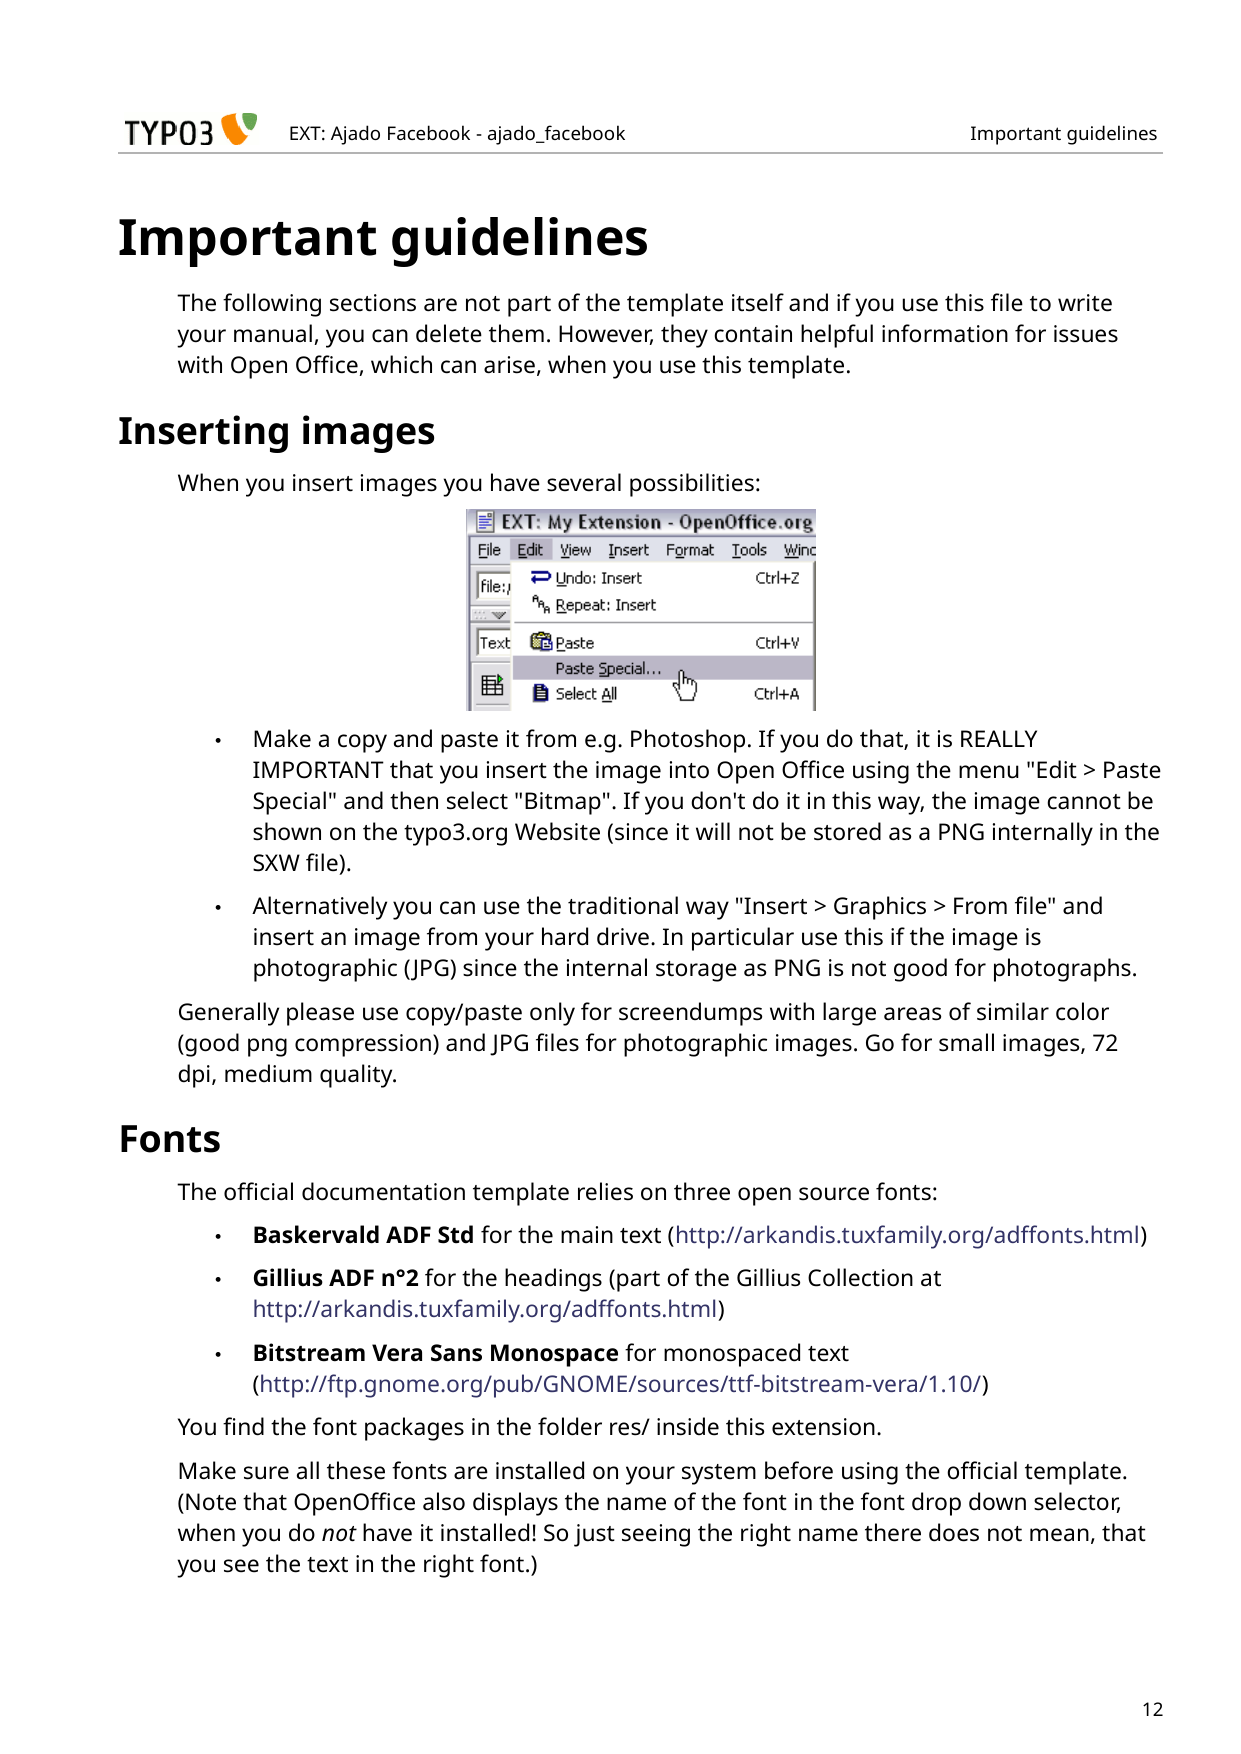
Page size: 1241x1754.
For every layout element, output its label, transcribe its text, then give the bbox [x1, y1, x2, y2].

subtitle Important guidelines [118, 202, 1163, 269]
subtitle Fonts [118, 1113, 1163, 1164]
picture [124, 112, 260, 145]
text The official documentation template relies on three open source fonts: [177, 1175, 1163, 1206]
text The following sections are not part of the template itself and if you use this file to write your manual, you can delete them. However, they contain helpful information for issues with Open Office, which can arise, when you use this template. [177, 287, 1163, 380]
text Generally please use copy/paste only for screendumps with large areas of similar color (good png compression) and JPG files for photographic images. Go for small images, 72 dpi, medium quality. [177, 996, 1163, 1089]
list Alternatively you can use the traditional way "Insert > Graphics > From file" and insert an image from your hard drive. In particular use this if the image is photographic (JPG) since the internal storage as PNG is not good for photographs. [215, 890, 1163, 983]
text You find the font packages in the folder res/ inside this extension. [177, 1411, 1163, 1442]
text Make sure all these fonts are installed on your system before using the official template. (Note that OpenOffice also displays the name of the font in the font drop down selector, when you do not have it installed! So just seeing the right name there does not mean, that you see the text in the right font.) [177, 1455, 1163, 1579]
list Bitstream Vera Sans Monospace for monospaced text (http://ftp.gnome.org/pub/GNOME/sources/ttf-bitstream-vera/1.10/) [215, 1337, 1163, 1399]
picture [466, 509, 816, 711]
subtitle Inserting images [118, 404, 1163, 455]
list Baskervald ADF Std for the main text (http://arkandis.tuxfamily.org/adffonts.html) [215, 1219, 1163, 1250]
list Gillius ADF n°2 for the headings (part of the Gillius Collection at http://arkandis.tuxfamily.org/adffonts.html) [215, 1262, 1163, 1324]
text When you insert images you have several possibilities: [177, 467, 1163, 498]
list Make a copy and paste it from e.g. Photoshop. If you do that, it is REALLY IMPORTANT that you insert the image into Open Office using the menu "Edit > Paste Special" and then select "Bitmap". If you don't do it in this way, the image cannot be shown on the typo3.org Website (since it will not be stored as a PNG internally in the SXW file). [215, 711, 1163, 878]
